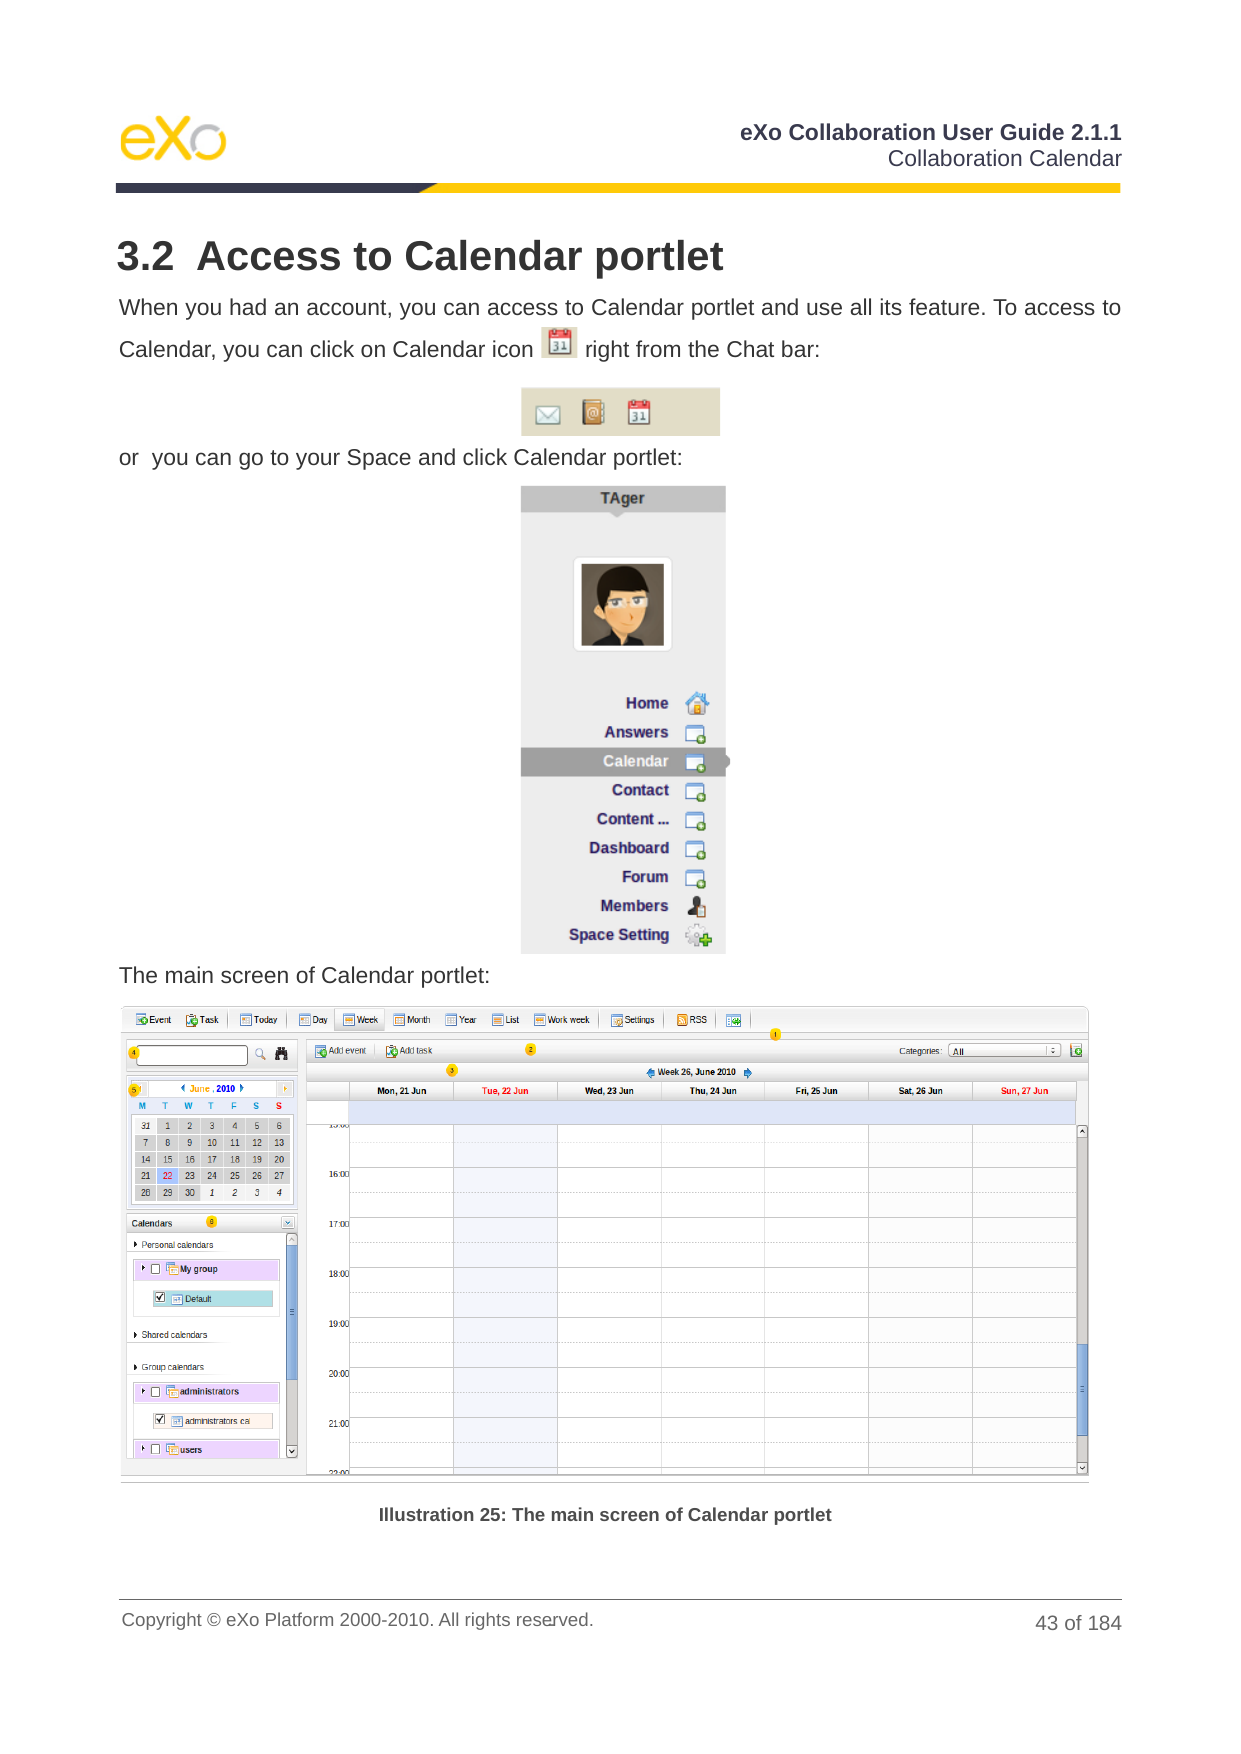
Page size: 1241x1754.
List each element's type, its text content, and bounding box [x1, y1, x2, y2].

text When you had an account, you can access to Calendar portlet and use all its feature. To access to Calendar, you can click on Calendar iconright from the Chat bar: [118, 294, 1122, 365]
list The main screen of Calendar portlet: [118, 954, 1122, 988]
picture [115, 183, 1121, 193]
list Illustration 25: The main screen of Calendar portlet [121, 1483, 1089, 1526]
picture [120, 1005, 1090, 1483]
picture [541, 327, 578, 358]
picture [520, 387, 721, 436]
picture [120, 115, 227, 161]
subtitle Access to Calendar portlet [116, 231, 1122, 279]
picture [516, 481, 730, 954]
list or you can go to your Space and click Calendar portlet: [118, 380, 1122, 470]
